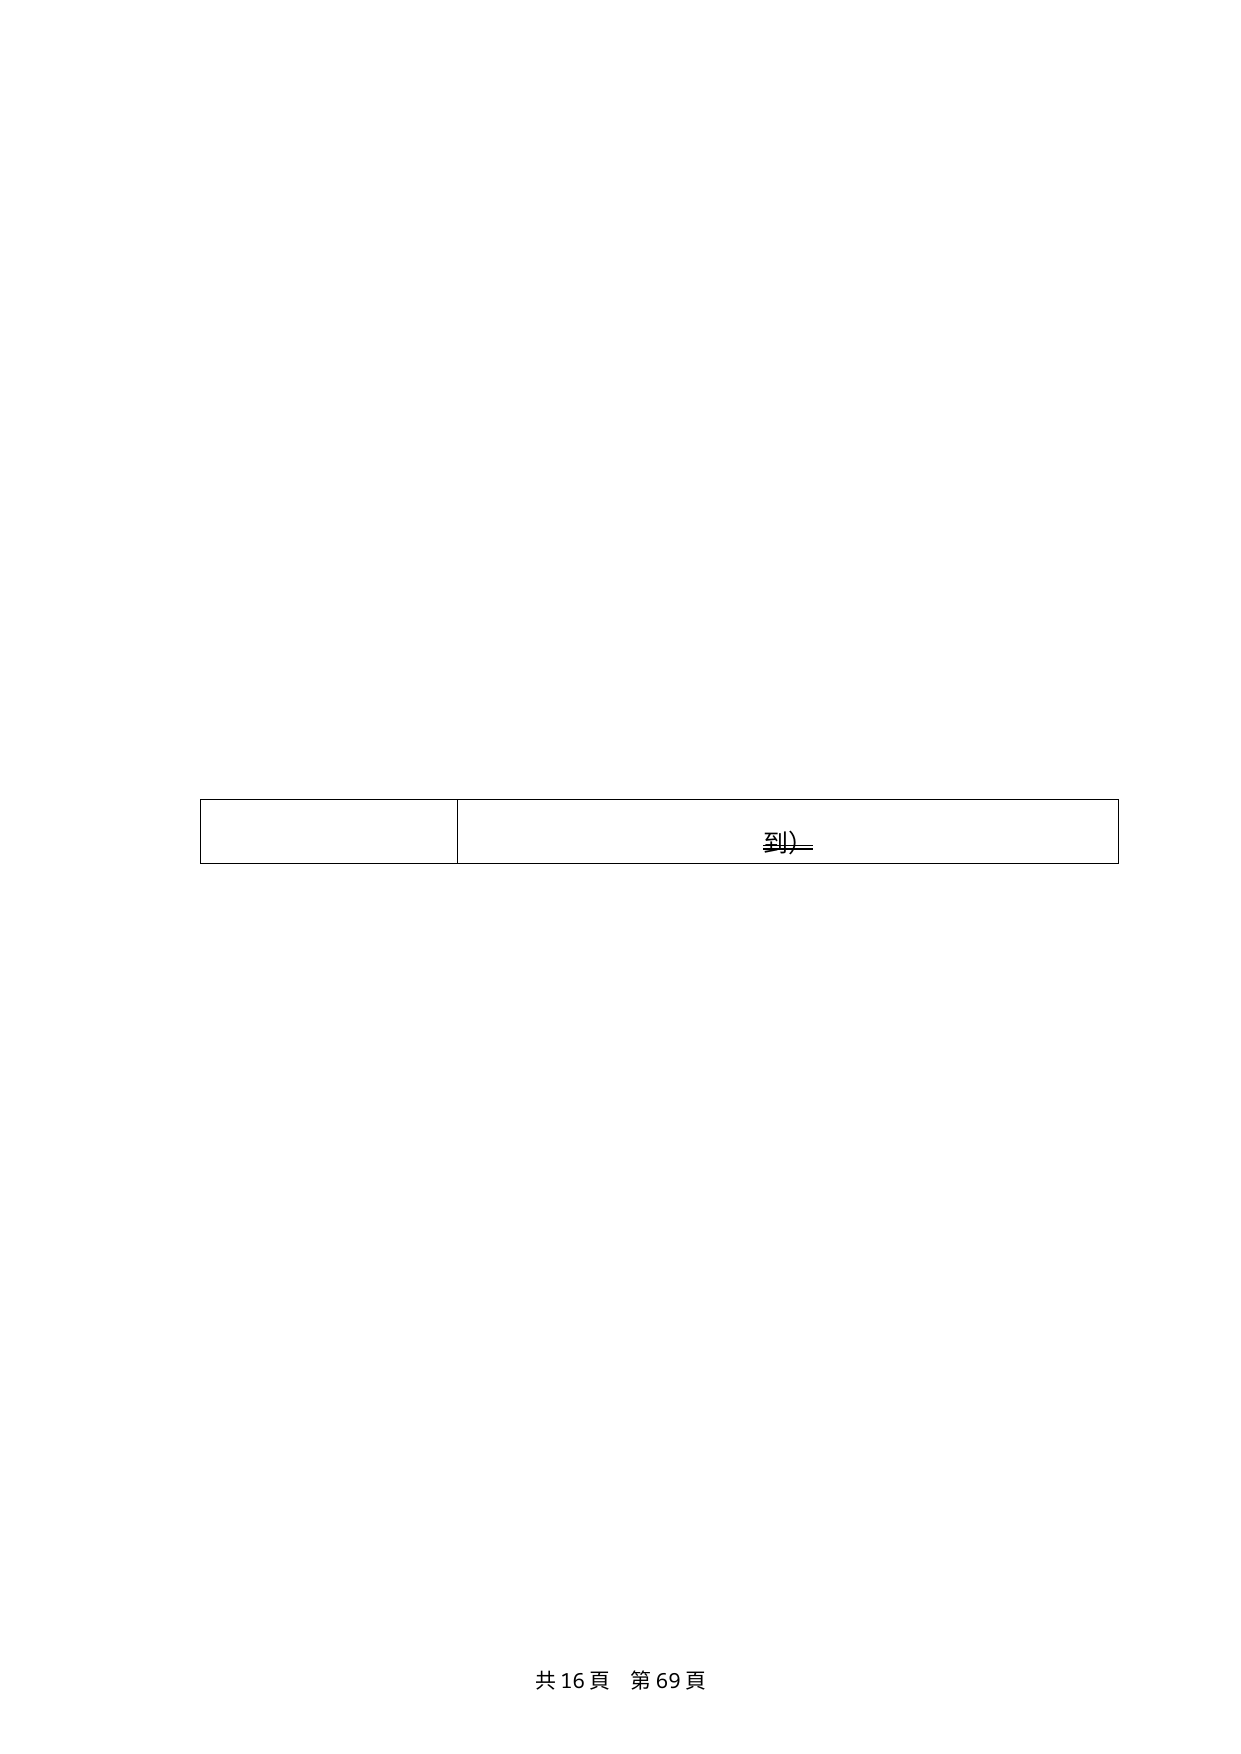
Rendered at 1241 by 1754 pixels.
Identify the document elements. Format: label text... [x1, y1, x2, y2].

table_cell 到） [458, 800, 1118, 863]
table_cell [201, 800, 457, 863]
